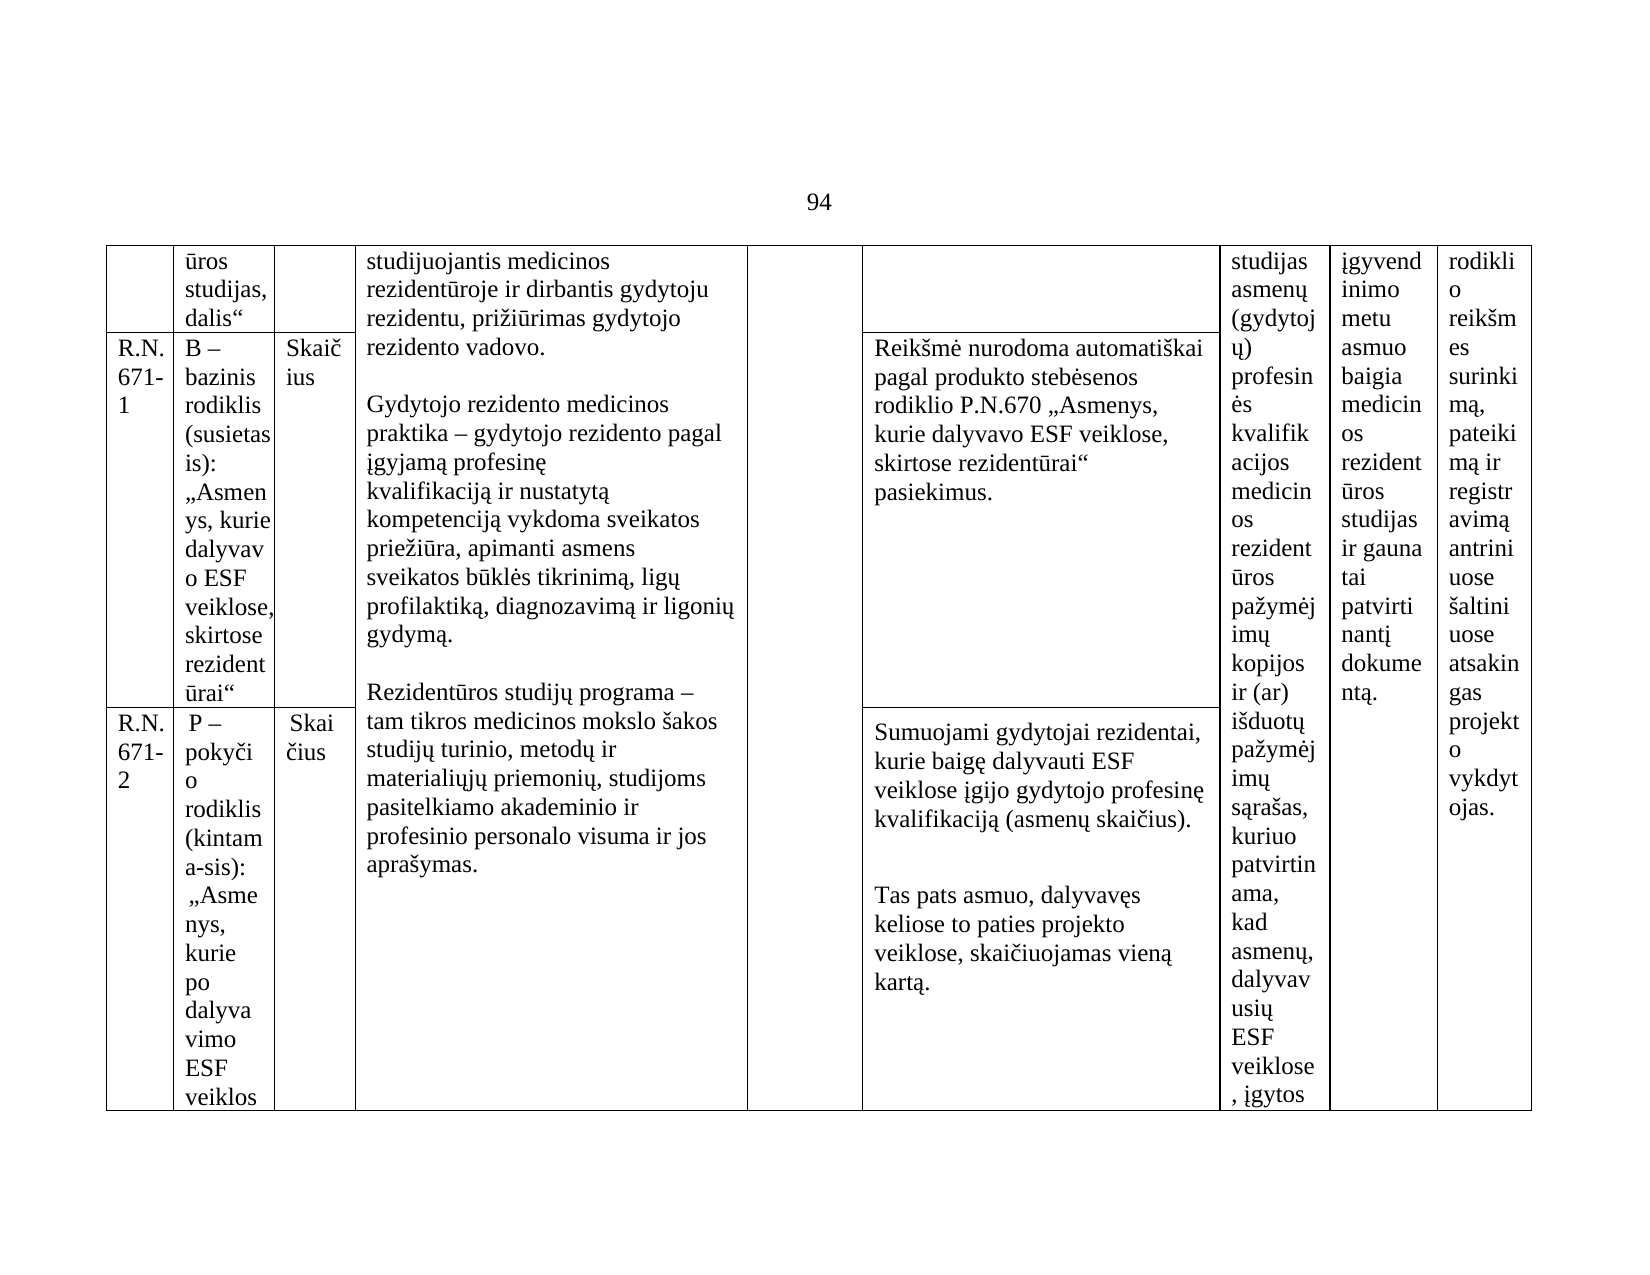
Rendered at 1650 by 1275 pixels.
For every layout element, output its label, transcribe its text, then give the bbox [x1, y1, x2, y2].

table_cell [748, 246, 862, 1110]
table_cell Skaičius [275, 708, 355, 1110]
table_cell Sumuojami gydytojai rezidentai, kurie baigę dalyvauti ESF veiklose įgijo gydytojo profesinę kvalifikaciją (asmenų skaičius). Tas pats asmuo, dalyvavęs keliose to paties projekto veiklose, skaičiuojamas vieną kartą. [863, 708, 1219, 1110]
table_cell [863, 246, 1219, 332]
table_cell Skaičius [275, 333, 355, 707]
table_cell studijas asmenų (gydytojų) profesinės kvalifikacijos medicinos rezidentūros pažymėjimų kopijos ir (ar) išduotų pažymėjimų sąrašas, kuriuo patvirtinama, kad asmenų, dalyvavusių ESF veiklose, įgytos [1221, 246, 1329, 1110]
table_cell Reikšmė nurodoma automatiškai pagal produkto stebėsenos rodiklio P.N.670 „Asmenys, kurie dalyvavo ESF veiklose, skirtose rezidentūrai“ pasiekimus. [863, 333, 1219, 707]
table_cell P – pokyčio rodiklis (kintama-sis): „Asmenys, kurie po dalyvavimo ESF veiklos [174, 708, 274, 1110]
table_cell R.N.671-1 [107, 333, 173, 707]
table_cell ūros studijas, dalis“ [174, 246, 274, 332]
table_cell [107, 246, 173, 332]
table_cell rodiklio reikšmes surinkimą, pateikimą ir registravimą antriniuose šaltiniuose atsakingas projekto vykdytojas. [1438, 246, 1531, 1110]
table_cell įgyvendinimo metu asmuo baigia medicinos rezidentūros studijas ir gauna tai patvirtinantį dokumentą. [1331, 246, 1437, 1110]
table_cell studijuojantis medicinos rezidentūroje ir dirbantis gydytoju rezidentu, prižiūrimas gydytojo rezidento vadovo. Gydytojo rezidento medicinos praktika – gydytojo rezidento pagal įgyjamą profesinę kvalifikaciją ir nustatytą kompetenciją vykdoma sveikatos priežiūra, apimanti asmens sveikatos būklės tikrinimą, ligų profilaktiką, diagnozavimą ir ligonių gydymą. Rezidentūros studijų programa – tam tikros medicinos mokslo šakos studijų turinio, metodų ir materialiųjų priemonių, studijoms pasitelkiamo akademinio ir profesinio personalo visuma ir jos aprašymas. [356, 246, 747, 1110]
table_cell R.N.671-2 [107, 708, 173, 1110]
table_cell [275, 246, 355, 332]
table_cell B – bazinis rodiklis (susietasis): „Asmenys, kurie dalyvavo ESF veiklose, skirtose rezidentūrai“ [174, 333, 274, 707]
